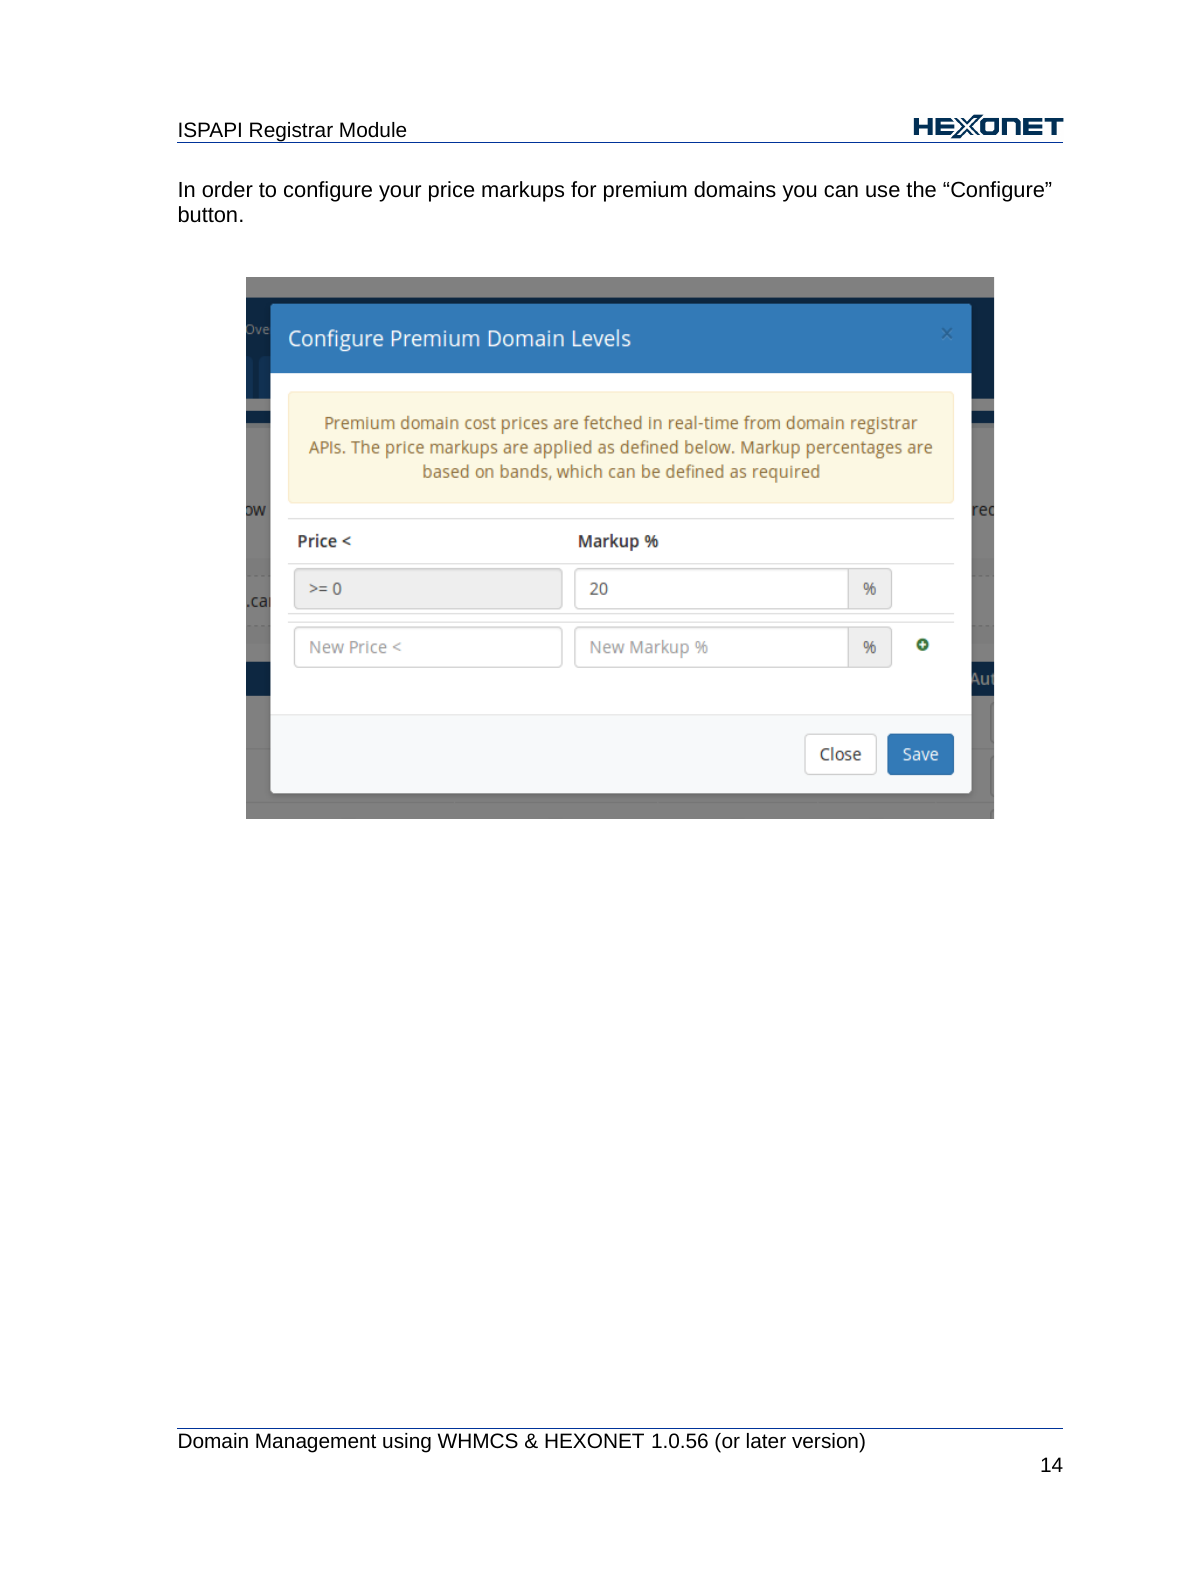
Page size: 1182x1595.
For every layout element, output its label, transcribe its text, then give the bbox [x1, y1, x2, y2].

picture [246, 277, 995, 819]
picture [912, 113, 1065, 140]
text In order to configure your price markups for premium domains you can use the “Configure” button. [177, 177, 1063, 227]
